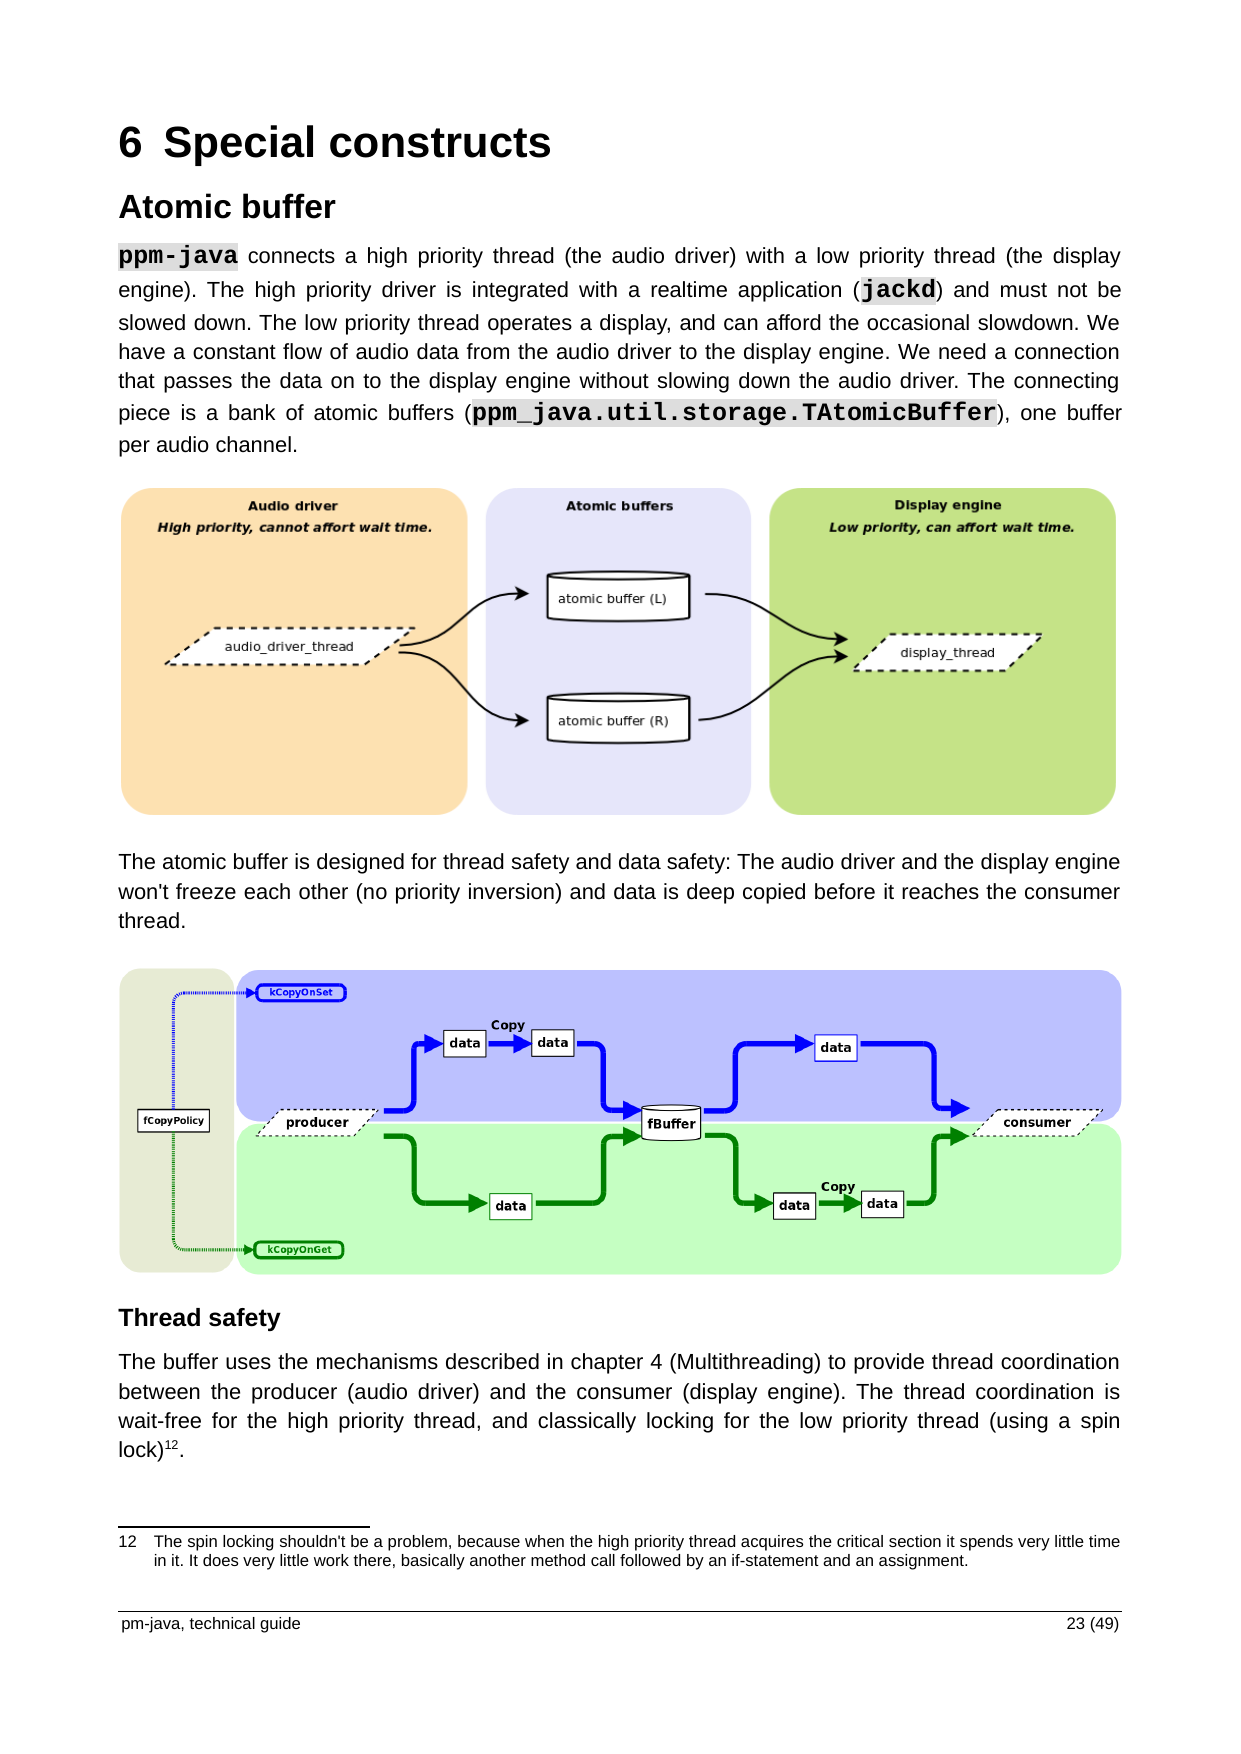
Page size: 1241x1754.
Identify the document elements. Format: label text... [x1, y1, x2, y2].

subtitle Thread safety [118, 1275, 1122, 1332]
text ppm-java connects a high priority thread (the audio driver) with a low priority thread (the display engine). The high priority driver is integrated with a realtime application (jackd) and must not be slowed down. The low priority thread operates a display, and can afford the occasional slowdown. We have a constant flow of audio data from the audio driver to the display engine. We need a connection that passes the data on to the display engine without slowing down the audio driver. The connecting piece is a bank of atomic buffers (ppm_java.util.storage.TAtomicBuffer), one buffer per audio channel. [118, 243, 1122, 457]
text The spin locking shouldn't be a problem, because when the high priority thread acquires the critical section it spends very little time in it. It does very little work there, basically another method call followed by an if-statement and an assignment. [118, 1533, 1122, 1570]
picture [118, 967, 1123, 1275]
text The atomic buffer is designed for thread safety and data safety: The audio driver and the display engine won't freeze each other (no priority inversion) and data is deep copied before it reaches the consumer thread. [118, 479, 1122, 933]
text The buffer uses the mechanisms described in chapter 4 (Multithreading) to provide thread coordination between the producer (audio driver) and the consumer (display engine). The thread coordination is wait-free for the high priority thread, and classically locking for the low priority thread (using a spin lock). [118, 1350, 1122, 1462]
subtitle Atomic buffer [118, 188, 1122, 225]
picture [121, 488, 1119, 816]
subtitle Special constructs [118, 118, 1122, 167]
